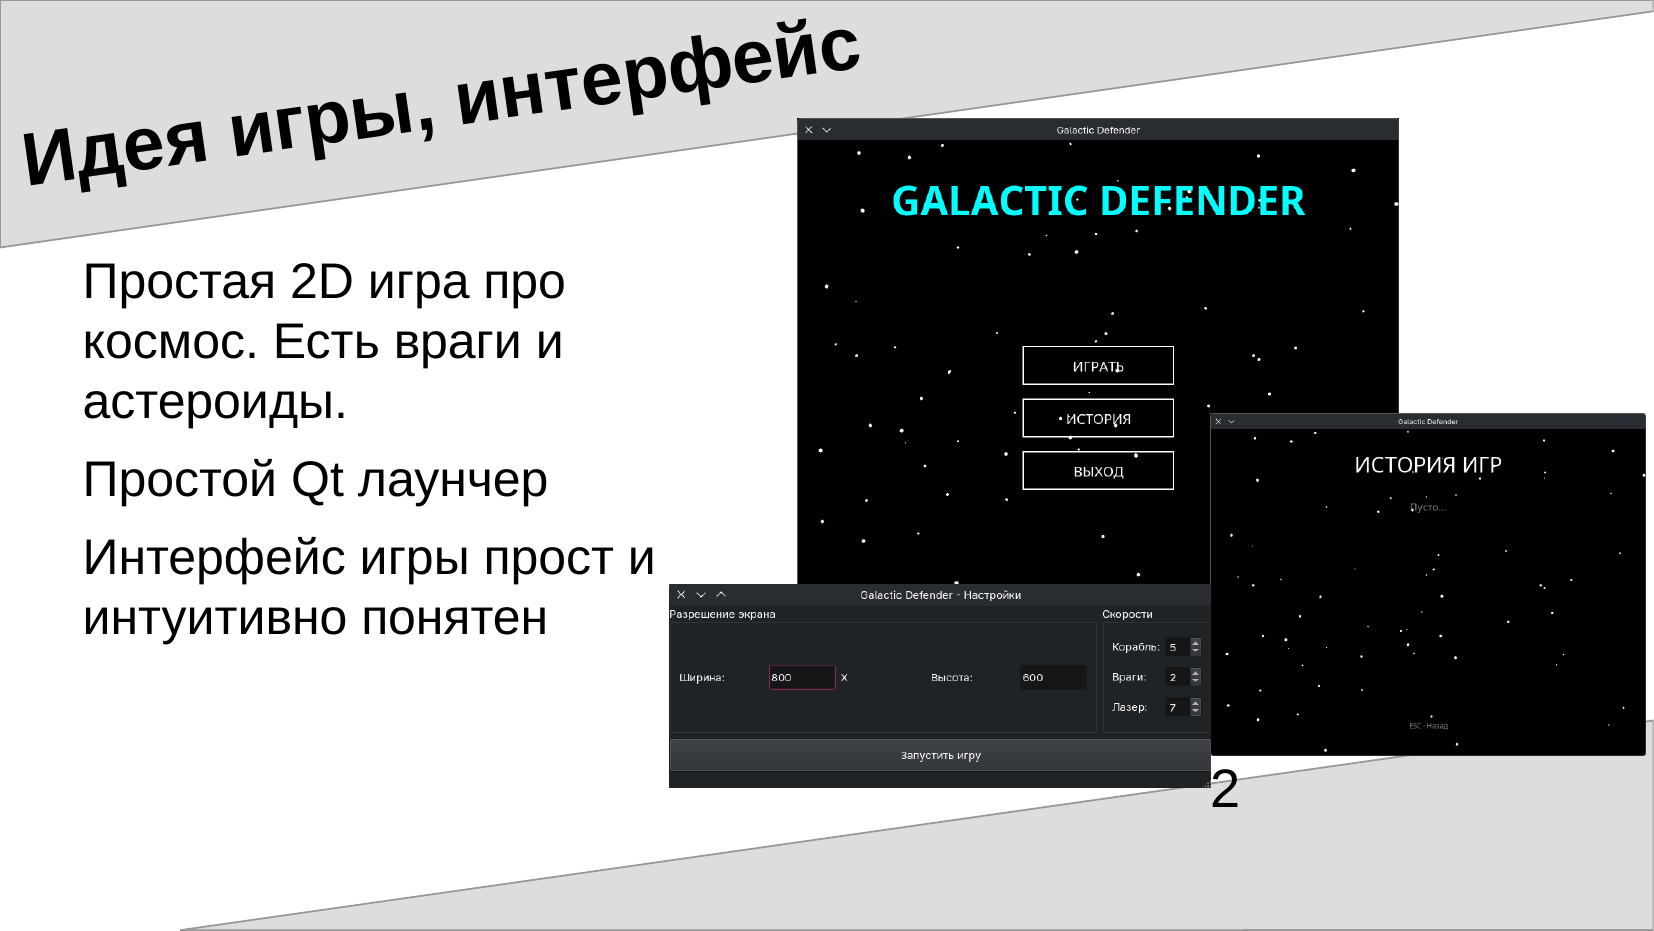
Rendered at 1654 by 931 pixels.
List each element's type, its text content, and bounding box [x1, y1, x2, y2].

text_box [1210, 756, 1624, 818]
list Простая 2D игра про космос. Есть враги и астероиды. Простой Qt лаунчер Интерфейс игры прост и интуитивно понятен [82, 248, 680, 789]
title Идея игры, интерфейс [11, 0, 1495, 235]
picture [669, 118, 1646, 789]
